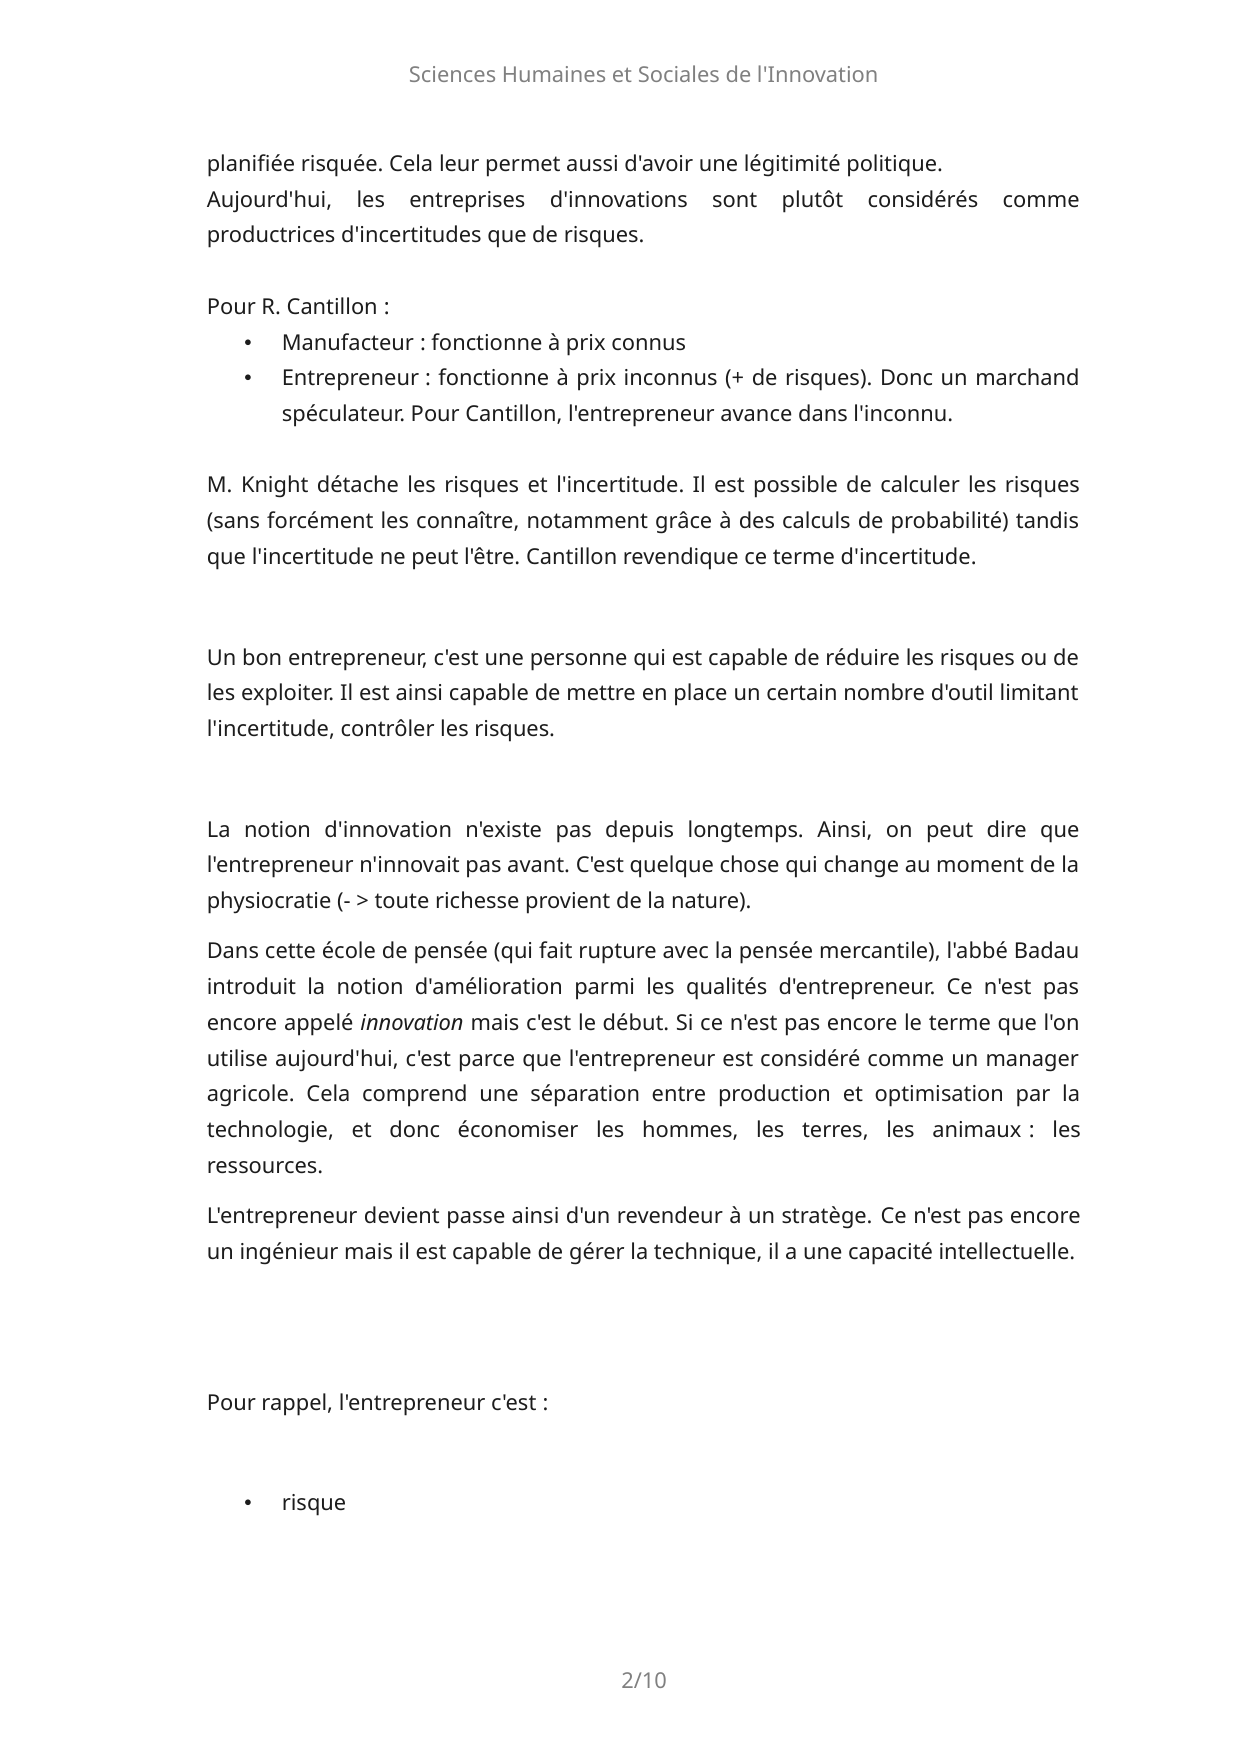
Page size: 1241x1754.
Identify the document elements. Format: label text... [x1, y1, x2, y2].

list risque [244, 1487, 1081, 1517]
text L'entrepreneur devient passe ainsi d'un revendeur à un stratège. Ce n'est pas encore un ingénieur mais il est capable de gérer la technique, il a une capacité intellectuelle. [207, 1200, 1081, 1266]
list Entrepreneur : fonctionne à prix inconnus (+ de risques). Donc un marchand spéculateur. Pour Cantillon, l'entrepreneur avance dans l'inconnu. [244, 362, 1081, 428]
text Dans cette école de pensée (qui fait rupture avec la pensée mercantile), l'abbé Badau introduit la notion d'amélioration parmi les qualités d'entrepreneur. Ce n'est pas encore appelé innovation mais c'est le début. Si ce n'est pas encore le terme que l'on utilise aujourd'hui, c'est parce que l'entrepreneur est considéré comme un manager agricole. Cela comprend une séparation entre production et optimisation par la technologie, et donc économiser les hommes, les terres, les animaux : les ressources. [207, 935, 1081, 1179]
text M. Knight détache les risques et l'incertitude. Il est possible de calculer les risques (sans forcément les connaître, notamment grâce à des calculs de probabilité) tandis que l'incertitude ne peut l'être. Cantillon revendique ce terme d'incertitude. [207, 469, 1081, 571]
list Manufacteur : fonctionne à prix connus [244, 327, 1081, 356]
text Pour R. Cantillon : [207, 291, 1081, 321]
text La notion d'innovation n'existe pas depuis longtemps. Ainsi, on peut dire que l'entrepreneur n'innovait pas avant. C'est quelque chose qui change au moment de la physiocratie (- > toute richesse provient de la nature). [207, 814, 1081, 915]
text Un bon entrepreneur, c'est une personne qui est capable de réduire les risques ou de les exploiter. Il est ainsi capable de mettre en place un certain nombre d'outil limitant l'incertitude, contrôler les risques. [207, 642, 1081, 743]
text Aujourd'hui, les entreprises d'innovations sont plutôt considérés comme productrices d'incertitudes que de risques. [207, 184, 1081, 249]
text Pour rappel, l'entrepreneur c'est : [207, 1387, 1081, 1417]
text planifiée risquée. Cela leur permet aussi d'avoir une légitimité politique. [207, 148, 1081, 178]
